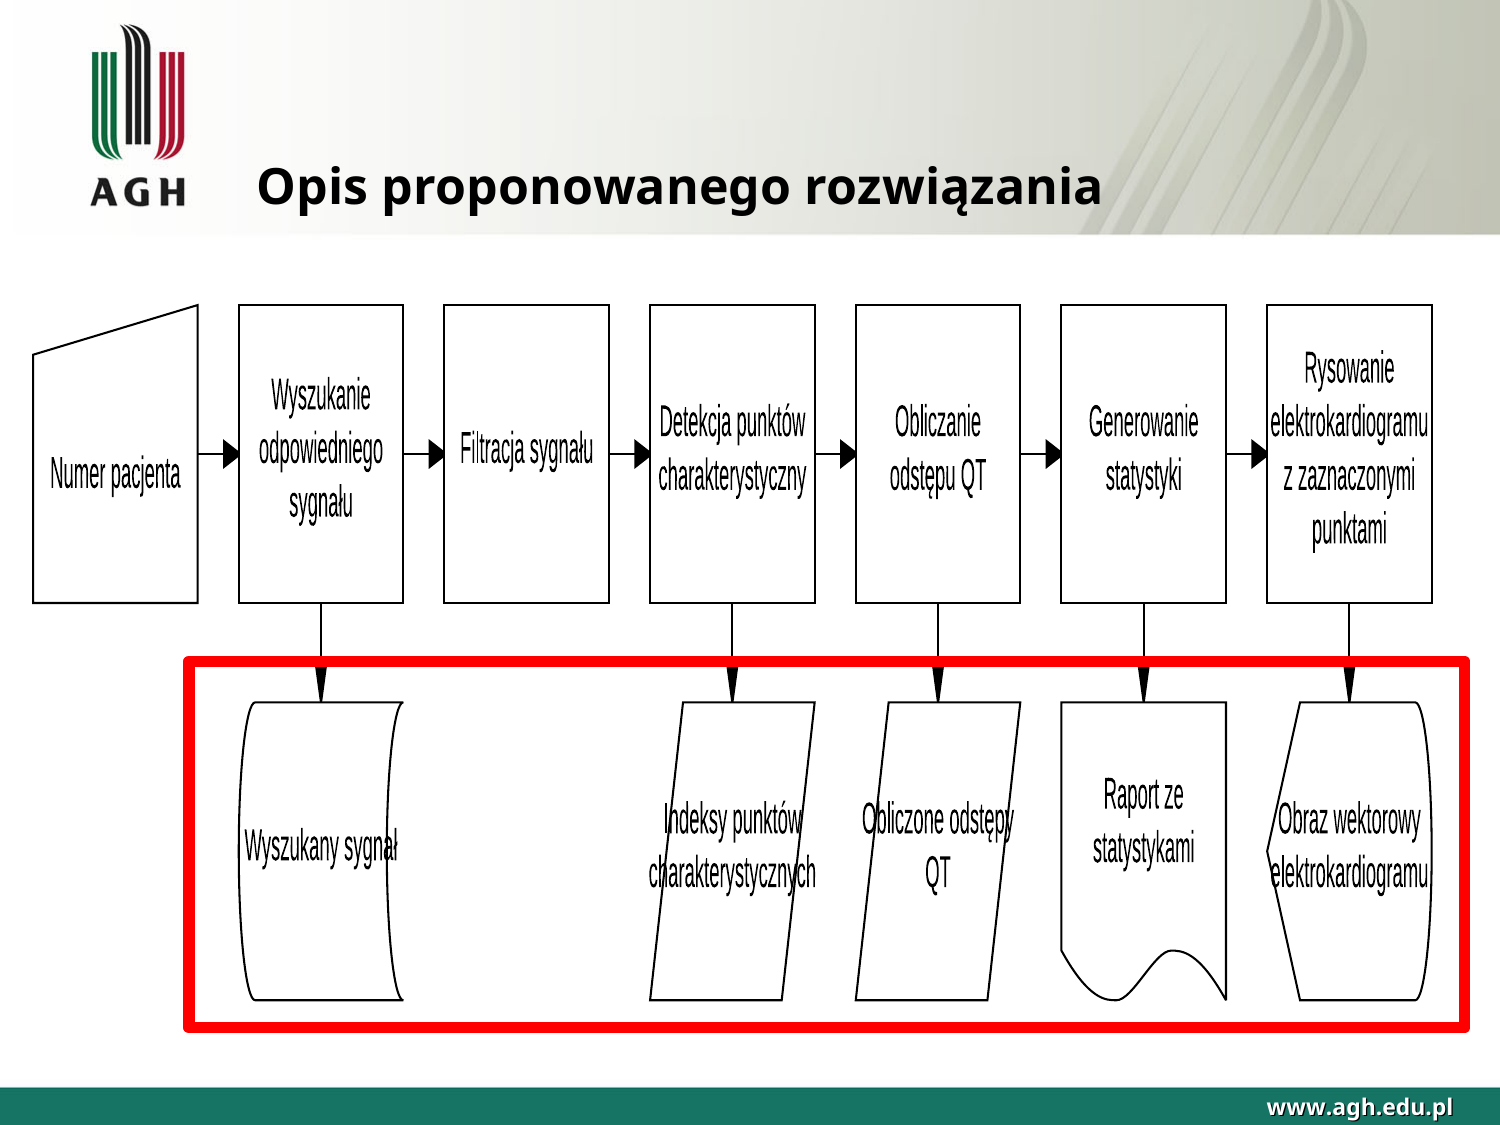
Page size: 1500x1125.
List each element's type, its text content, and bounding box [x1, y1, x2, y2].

text_box www.agh.edu.pl [1251, 1084, 1500, 1125]
picture [0, 0, 1500, 1125]
title Opis proponowanego rozwiązania [242, 137, 1436, 233]
